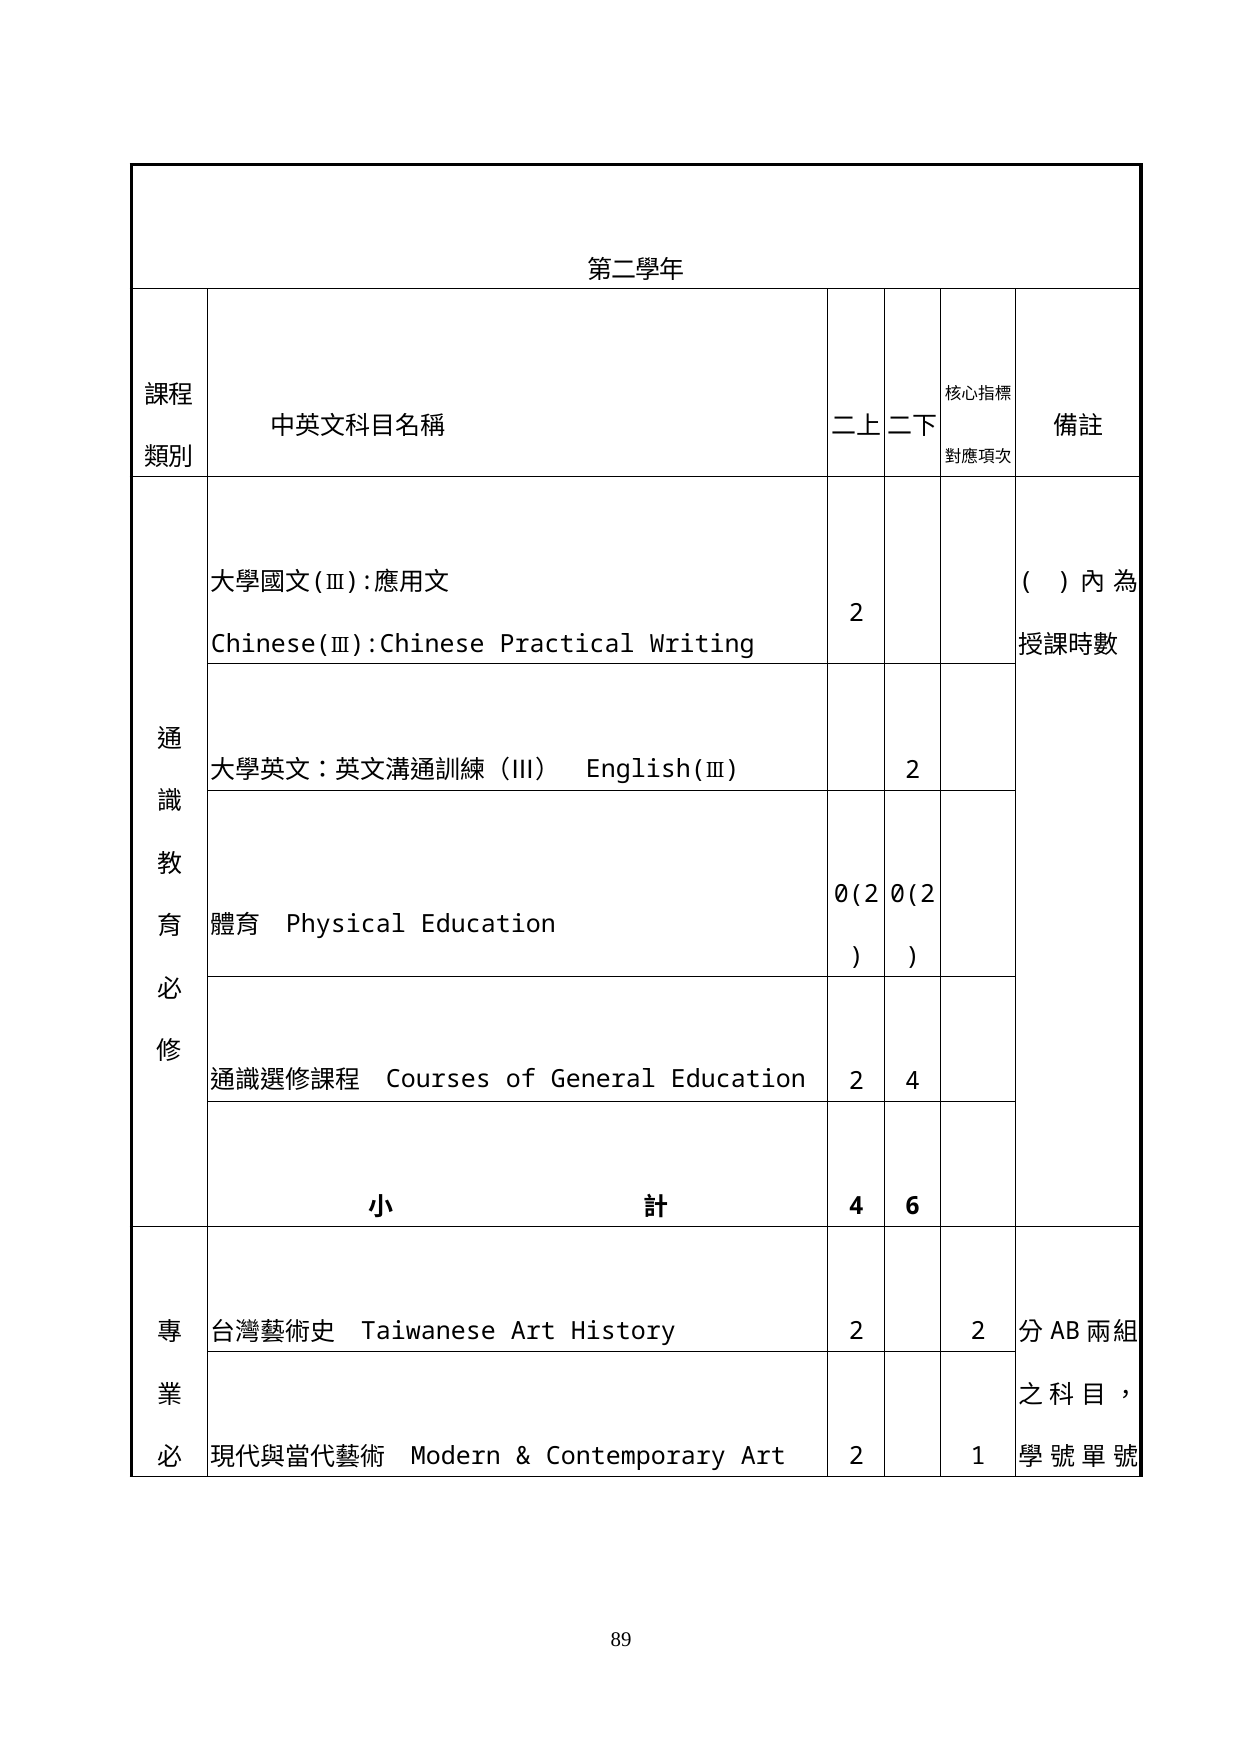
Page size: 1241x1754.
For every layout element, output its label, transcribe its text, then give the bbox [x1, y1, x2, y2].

table_cell 台灣藝術史 Taiwanese Art History [208, 1227, 827, 1351]
table_cell 分AB兩組之科目，學號單號 [1016, 1227, 1139, 1476]
table_cell 2 [885, 664, 940, 790]
table_cell 中英文科目名稱 [208, 289, 827, 476]
table_cell 大學國文(Ⅲ):應用文 Chinese(Ⅲ):Chinese Practical Writing [208, 477, 827, 663]
table_cell 通識教育必修 [133, 477, 207, 1226]
table_cell 0(2) [828, 791, 884, 976]
table_cell 2 [941, 1227, 1015, 1351]
table_cell 二下 [885, 289, 940, 476]
table_cell 專業必 [133, 1227, 207, 1476]
table_cell [885, 1352, 940, 1476]
table_cell 4 [828, 1102, 884, 1226]
table_cell 0(2) [885, 791, 940, 976]
table_cell [828, 664, 884, 790]
table_cell 課程 類別 [133, 289, 207, 476]
table_cell 現代與當代藝術 Modern & Contemporary Art [208, 1352, 827, 1476]
table_cell 通識選修課程 Courses of General Education [208, 977, 827, 1101]
table_cell 2 [828, 477, 884, 663]
table_cell 體育 Physical Education [208, 791, 827, 976]
table_cell 1 [941, 1352, 1015, 1476]
table_cell 6 [885, 1102, 940, 1226]
table_cell 核心指標對應項次 [941, 289, 1015, 476]
table_cell 二上 [828, 289, 884, 476]
table_cell 備註 [1016, 289, 1139, 476]
table_cell ( )內為授課時數 [1016, 477, 1139, 1226]
table_cell 大學英文：英文溝通訓練（Ⅲ） English(Ⅲ) [208, 664, 827, 790]
table_header 第二學年 [133, 166, 1139, 288]
table_cell [885, 477, 940, 663]
table_cell 2 [828, 1352, 884, 1476]
table_cell 2 [828, 977, 884, 1101]
table_cell 2 [828, 1227, 884, 1351]
table_cell [885, 1227, 940, 1351]
table_cell [941, 664, 1015, 790]
table_cell [941, 477, 1015, 663]
table_cell [941, 1102, 1015, 1226]
table_cell 4 [885, 977, 940, 1101]
table_cell 小計 [208, 1102, 827, 1226]
table_cell [941, 791, 1015, 976]
table_cell [941, 977, 1015, 1101]
